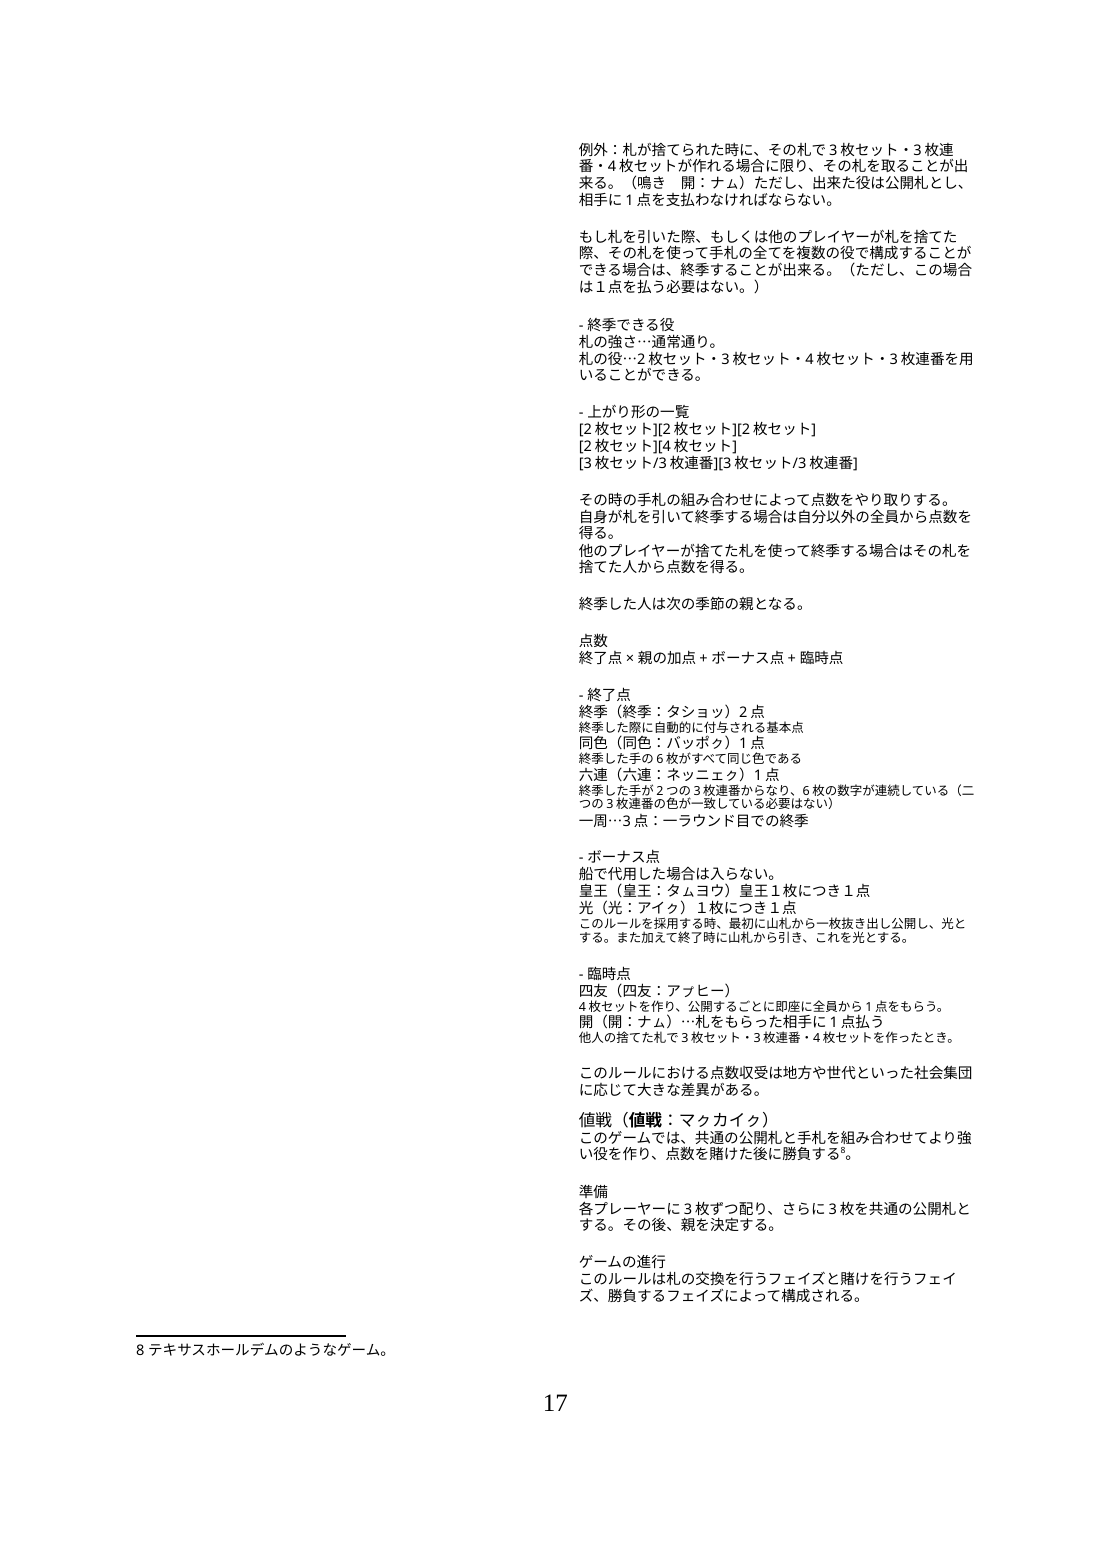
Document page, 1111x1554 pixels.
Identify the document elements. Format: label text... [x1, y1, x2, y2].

table_cell 値戦（値戦：マㇰカイㇰ） このゲームでは、共通の公開札と手札を組み合わせてより強い役を作り、点数を賭けた後に勝負する。 準備 各プレーヤーに3枚ずつ配り、さらに3枚を共通の公開札とする。その後、親を決定する。 ゲームの進行 このルールは札の交換を行うフェイズと賭けを行うフェイズ、勝負するフェイズによって構成される。 [573, 1105, 980, 1311]
table_cell [136, 1105, 548, 1311]
table_cell [549, 1105, 572, 1311]
table_cell [549, 136, 572, 1105]
table_cell [136, 136, 548, 1105]
table_cell 例外：札が捨てられた時に、その札で3枚セット・3枚連番・4枚セットが作れる場合に限り、その札を取ることが出来る。（鳴き 開：ナㇺ）ただし、出来た役は公開札とし、相手に1点を支払わなければならない。 もし札を引いた際、もしくは他のプレイヤーが札を捨てた際、その札を使って手札の全てを複数の役で構成することができる場合は、終季することが出来る。（ただし、この場合は１点を払う必要はない。） - 終季できる役 札の強さ…通常通り。 札の役…2枚セット・3枚セット・4枚セット・3枚連番を用いることができる。 - 上がり形の一覧 [2枚セット][2枚セット][2枚セット] [2枚セット][4枚セット] [3枚セット/3枚連番][3枚セット/3枚連番] その時の手札の組み合わせによって点数をやり取りする。 自身が札を引いて終季する場合は自分以外の全員から点数を得る。 他のプレイヤーが捨てた札を使って終季する場合はその札を捨てた人から点数を得る。 終季した人は次の季節の親となる。 点数 終了点 × 親の加点 + ボーナス点 + 臨時点 - 終了点 終季（終季：タショッ）2点 終季した際に自動的に付与される基本点 同色（同色：バッポㇰ）1点 終季した手の6枚がすべて同じ色である 六連（六連：ネッニェㇰ）1点 終季した手が2つの3枚連番からなり、6枚の数字が連続している（二つの3枚連番の色が一致している必要はない） 一周…3点：一ラウンド目での終季 - ボーナス点 船で代用した場合は入らない。 皇王（皇王：タㇺヨウ）皇王１枚につき１点 光（光：アイㇰ）１枚につき１点 このルールを採用する時、最初に山札から一枚抜き出し公開し、光とする。また加えて終了時に山札から引き、これを光とする。 - 臨時点 四友（四友：アㇷ゚ヒー） 4枚セットを作り、公開するごとに即座に全員から1点をもらう。 開（開：ナㇺ）…札をもらった相手に1点払う 他人の捨てた札で3枚セット・3枚連番・4枚セットを作ったとき。 このルールにおける点数収受は地方や世代といった社会集団に応じて大きな差異がある。 [573, 136, 980, 1105]
